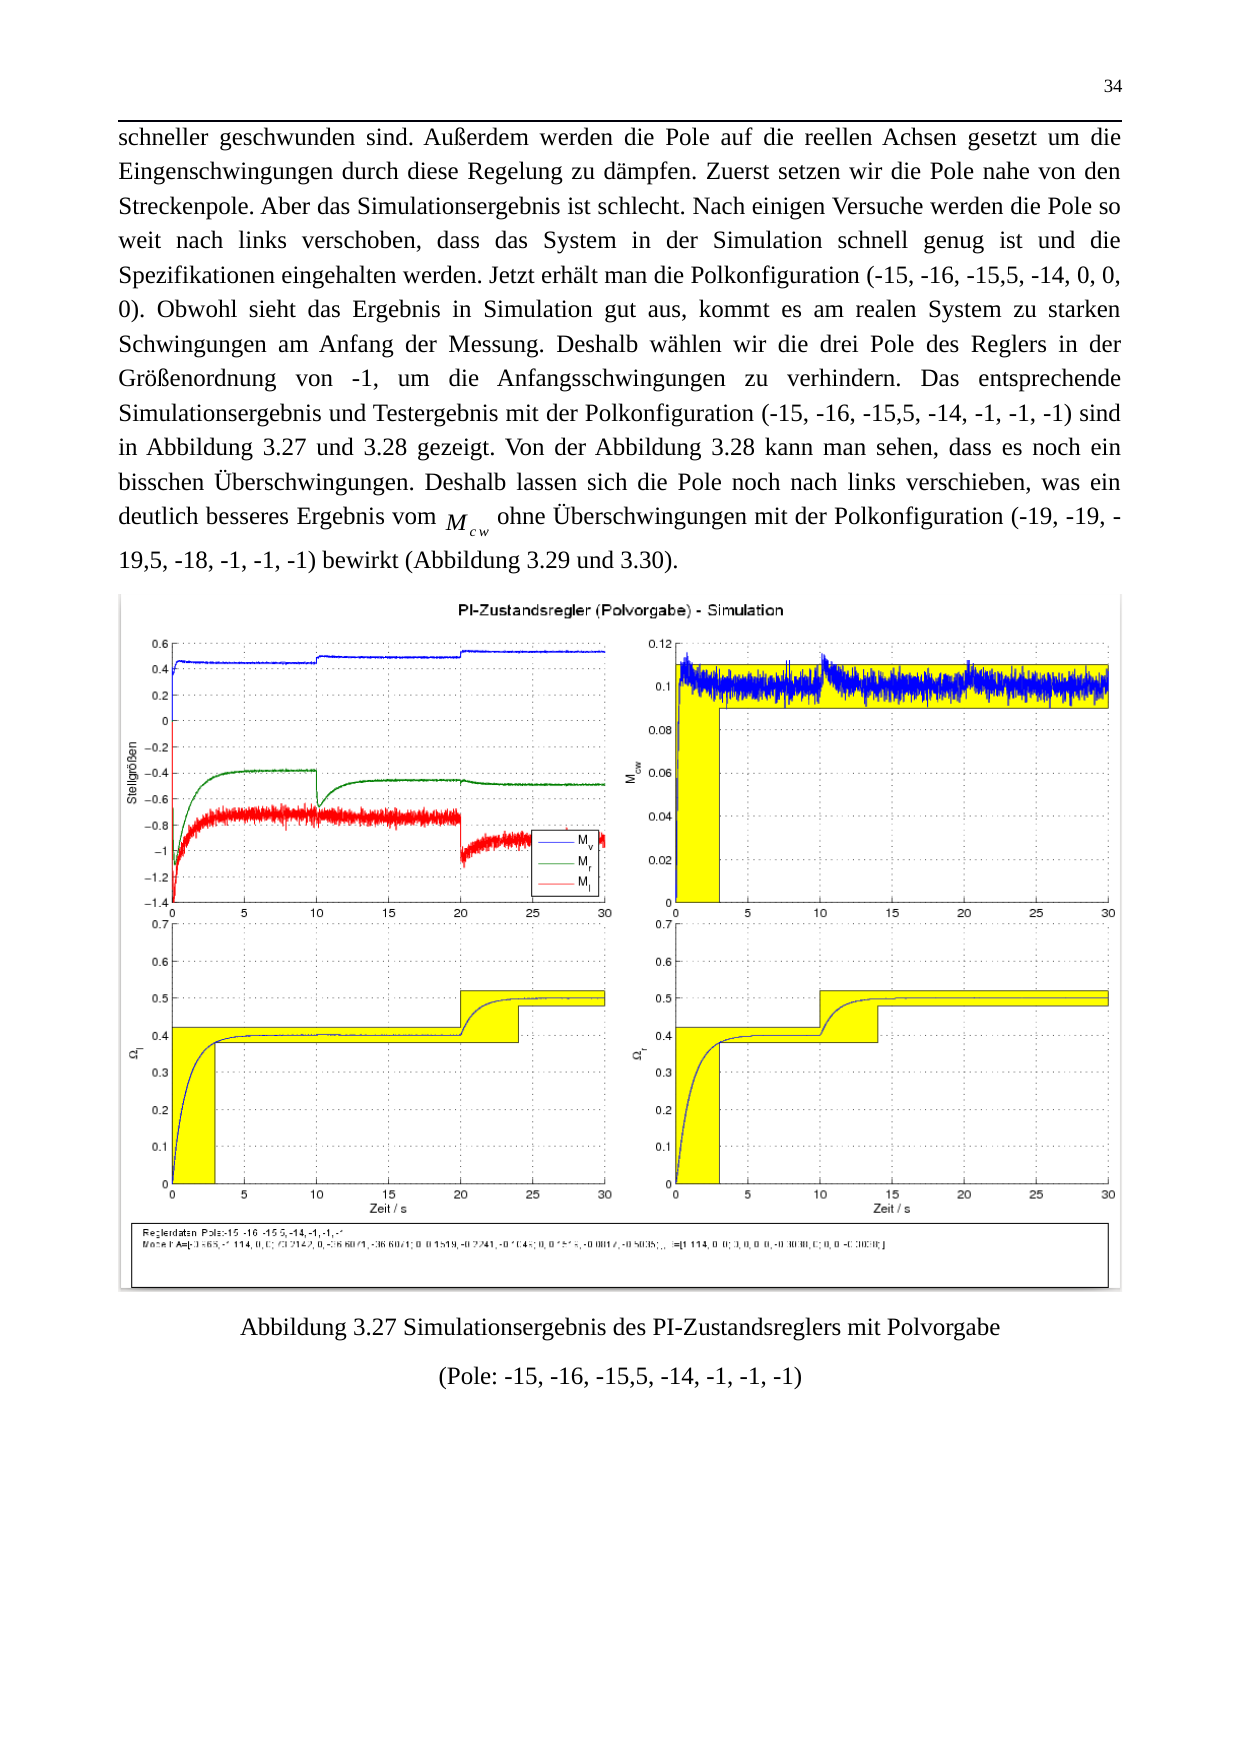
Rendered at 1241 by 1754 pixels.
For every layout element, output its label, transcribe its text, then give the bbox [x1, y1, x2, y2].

text (Pole: -15, -16, -15,5, -14, -1, -1, -1) [118, 1361, 1122, 1390]
text Abbildung 3.27 Simulationsergebnis des PI-Zustandsreglers mit Polvorgabe [118, 1312, 1122, 1341]
text schneller geschwunden sind. Außerdem werden die Pole auf die reellen Achsen gesetzt um die Eingenschwingungen durch diese Regelung zu dämpfen. Zuerst setzen wir die Pole nahe von den Streckenpole. Aber das Simulationsergebnis ist schlecht. Nach einigen Versuche werden die Pole so weit nach links verschoben, dass das System in der Simulation schnell genug ist und die Spezifikationen eingehalten werden. Jetzt erhält man die Polkonfiguration (-15, -16, -15,5, -14, 0, 0, 0). Obwohl sieht das Ergebnis in Simulation gut aus, kommt es am realen System zu starken Schwingungen am Anfang der Messung. Deshalb wählen wir die drei Pole des Reglers in der Größenordnung von -1, um die Anfangsschwingungen zu verhindern. Das entsprechende Simulationsergebnis und Testergebnis mit der Polkonfiguration (-15, -16, -15,5, -14, -1, -1, -1) sind in Abbildung 3.27 und 3.28 gezeigt. Von der Abbildung 3.28 kann man sehen, dass es noch ein bisschen Überschwingungen. Deshalb lassen sich die Pole noch nach links verschieben, was ein deutlich besseres Ergebnis vom ohne Überschwingungen mit der Polkonfiguration (-19, -19, -19,5, -18, -1, -1, -1) bewirkt (Abbildung 3.29 und 3.30). [118, 122, 1122, 574]
